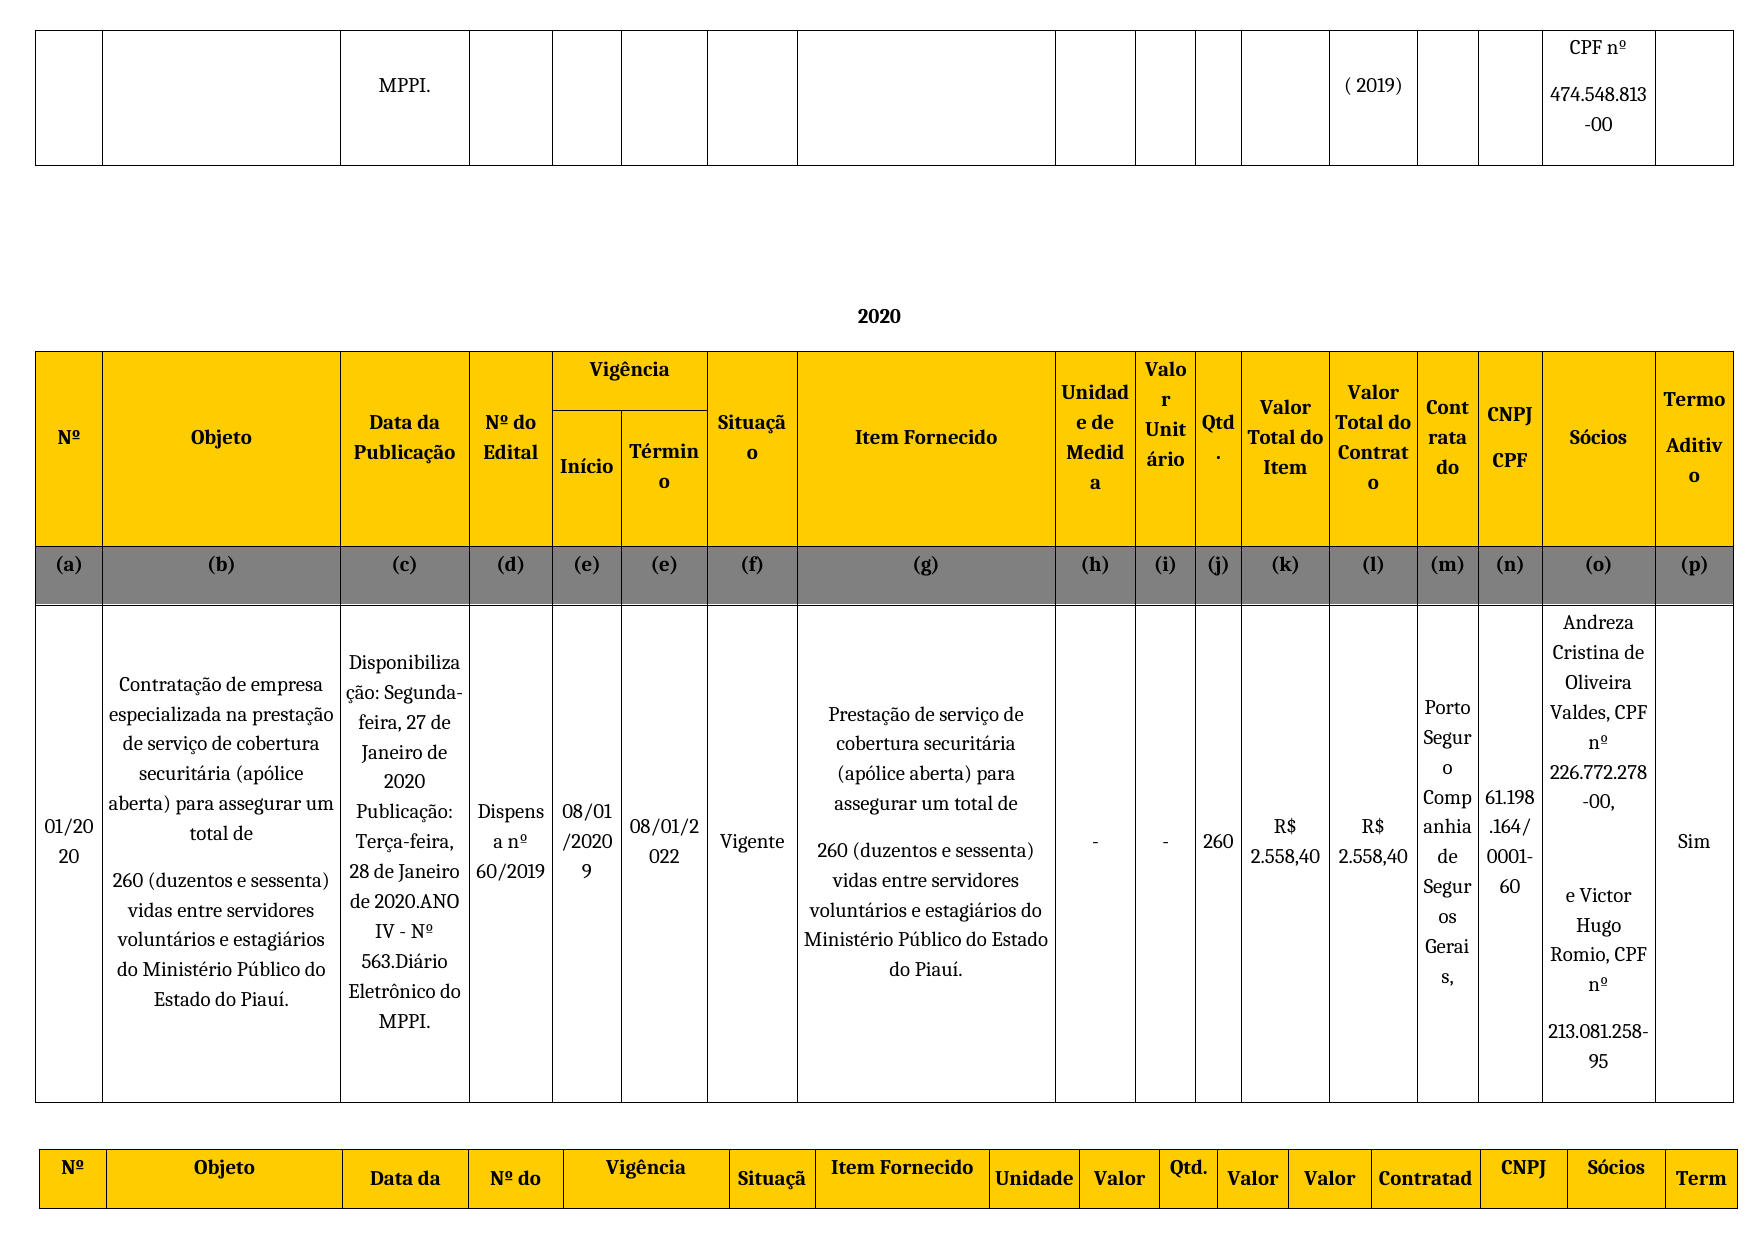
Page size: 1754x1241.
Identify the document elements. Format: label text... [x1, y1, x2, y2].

table_cell Início [553, 411, 621, 546]
table_cell (b) [103, 547, 340, 604]
table_cell (j) [1196, 547, 1241, 604]
table_cell (e) [553, 547, 621, 604]
table_header CNPJ [1481, 1150, 1567, 1208]
table_cell [470, 31, 552, 164]
table_cell Vigente [708, 606, 797, 1102]
table_cell - [1136, 606, 1195, 1102]
table_header Objeto [103, 352, 340, 546]
table_header Qtd. [1160, 1150, 1217, 1208]
table_cell [103, 31, 340, 164]
table_cell Prestação de serviço de cobertura securitária (apólice aberta) para assegurar um total de 260 (duzentos e sessenta) vidas entre servidores voluntários e estagiários do Ministério Público do Estado do Piauí. [798, 606, 1055, 1102]
table_cell [1479, 31, 1542, 164]
table_cell Disponibilização: Segunda-feira, 27 de Janeiro de 2020 Publicação: Terça-feira, 28 de Janeiro de 2020.ANO IV - Nº 563.Diário Eletrônico do MPPI. [341, 606, 469, 1102]
table_header Qtd. [1196, 352, 1241, 546]
table_cell (k) [1242, 547, 1329, 604]
table_cell (h) [1056, 547, 1135, 604]
table_header Valor Total do Item [1242, 352, 1329, 546]
table_cell (m) [1418, 547, 1478, 604]
table_cell - [1056, 31, 1135, 164]
table_header Unidade [990, 1150, 1079, 1208]
table_header Vigência [564, 1150, 729, 1208]
table_header Valor [1080, 1150, 1159, 1208]
table_header Vigência [553, 352, 707, 410]
table_cell - [1136, 31, 1195, 164]
table_cell 01/2020 [36, 606, 102, 1102]
table_cell 08/01/2022 [622, 606, 707, 1102]
table_header Objeto [107, 1150, 342, 1208]
table_cell CPF nº 474.548.813-00 [1543, 31, 1655, 164]
table_cell (p) [1656, 547, 1733, 604]
table_header Data da Publicação [341, 352, 469, 546]
table_cell R$ 2.558,40 [1330, 606, 1417, 1102]
table_cell R$ 2.558,40 [1242, 606, 1329, 1102]
table_cell Porto Seguro Companhia de Seguros Gerais, [1418, 606, 1478, 1102]
table_cell (f) [708, 547, 797, 604]
table_header Situaçã [730, 1150, 815, 1208]
table_header Nº do Edital [470, 352, 552, 546]
table_cell 08/01/20209 [553, 606, 621, 1102]
table_header Valor Unitário [1136, 352, 1195, 546]
table_cell (g) [798, 547, 1055, 604]
table_cell Andreza Cristina de Oliveira Valdes, CPF nº 226.772.278-00, e Victor Hugo Romio, CPF nº 213.081.258-95 [1543, 606, 1655, 1102]
table_cell (a) [36, 547, 102, 604]
table_cell (o) [1543, 547, 1655, 604]
table_header Data da [343, 1150, 468, 1208]
table_header CNPJ CPF [1479, 352, 1542, 546]
table_header Nº [36, 352, 102, 546]
table_cell [798, 31, 1055, 164]
table_cell - [1056, 606, 1135, 1102]
table_cell Dispensa nº 60/2019 [470, 606, 552, 1102]
table_cell Término [622, 411, 707, 546]
table_cell - [1196, 31, 1241, 164]
table_header Contratado [1418, 352, 1478, 546]
table_cell (c) [341, 547, 469, 604]
table_header Valor [1218, 1150, 1288, 1208]
table_cell (n) [1479, 547, 1542, 604]
table_cell [708, 31, 797, 164]
table_cell (i) [1136, 547, 1195, 604]
table_header Nº do [469, 1150, 563, 1208]
table_cell 61.198.164/0001-60 [1479, 606, 1542, 1102]
table_cell ( 2019) [1330, 31, 1417, 164]
text 2020 [29, 305, 1729, 329]
table_header Item Fornecido [816, 1150, 989, 1208]
table_header Situação [708, 352, 797, 546]
table_header Nº [40, 1150, 106, 1208]
table_header Contratad [1372, 1150, 1480, 1208]
table_cell (e) [622, 547, 707, 604]
table_header Sócios [1543, 352, 1655, 546]
table_header Sócios [1568, 1150, 1665, 1208]
table_header Valor [1289, 1150, 1371, 1208]
table_header Item Fornecido [798, 352, 1055, 546]
table_header Unidade de Medida [1056, 352, 1135, 546]
table_header Term [1666, 1150, 1737, 1208]
table_cell [1656, 31, 1733, 164]
table_cell Contratação de empresa especializada na prestação de serviço de cobertura securitária (apólice aberta) para assegurar um total de 260 (duzentos e sessenta) vidas entre servidores voluntários e estagiários do Ministério Público do Estado do Piauí. [103, 606, 340, 1102]
table_cell (l) [1330, 547, 1417, 604]
table_header Termo Aditivo [1656, 352, 1733, 546]
table_cell 260 [1196, 606, 1241, 1102]
table_cell - [1242, 31, 1329, 164]
table_cell MPPI. [341, 31, 469, 164]
table_cell (d) [470, 547, 552, 604]
table_cell Sim [1656, 606, 1733, 1102]
table_cell [36, 31, 102, 164]
table_cell [622, 31, 707, 164]
table_header Valor Total do Contrato [1330, 352, 1417, 546]
table_cell [1418, 31, 1478, 164]
table_cell [553, 31, 621, 164]
